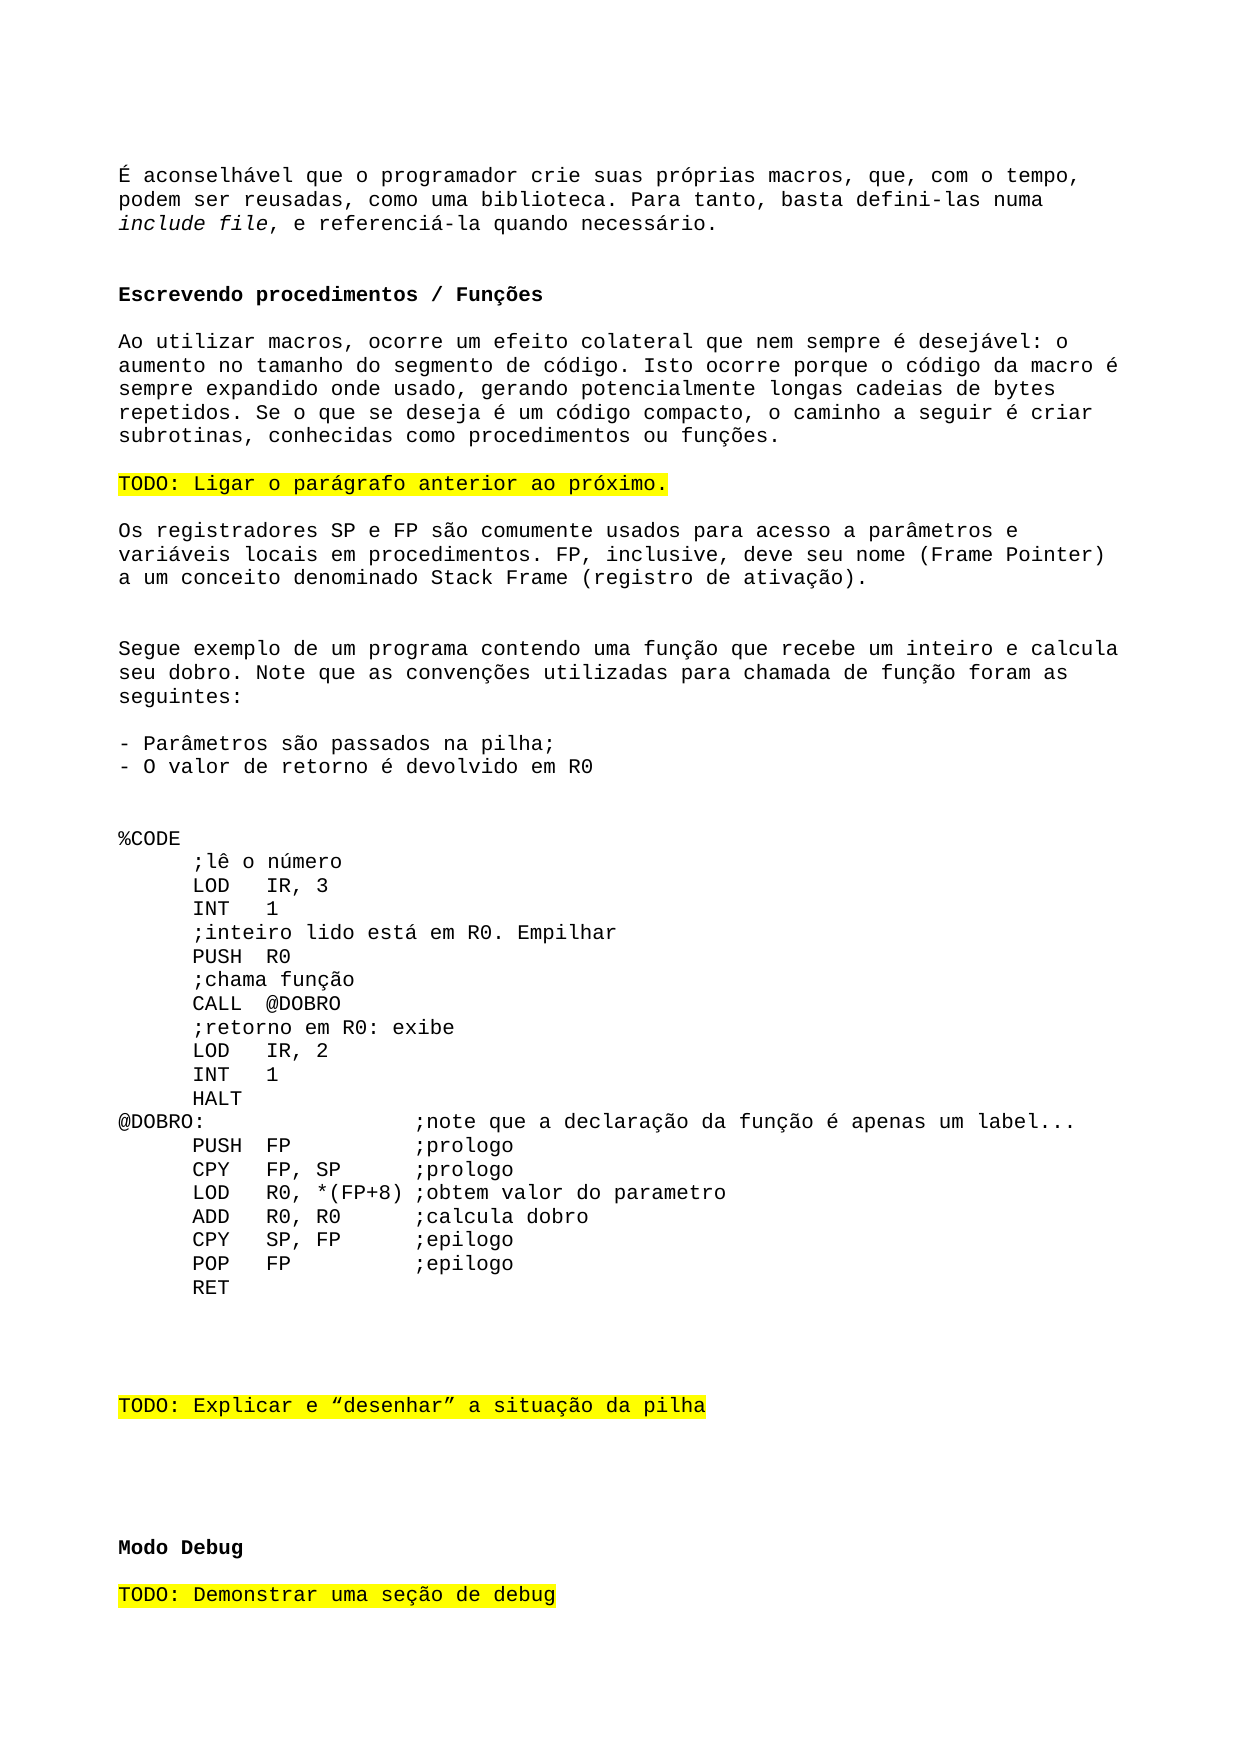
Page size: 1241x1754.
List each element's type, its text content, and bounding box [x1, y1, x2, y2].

text ;retorno em R0: exibe [118, 1017, 1122, 1040]
text CALL @DOBRO [118, 993, 1122, 1017]
text LOD IR, 2 [118, 1040, 1122, 1064]
text PUSH FP ;prologo [118, 1135, 1122, 1158]
text ;chama função [118, 969, 1122, 993]
text LOD IR, 3 [118, 875, 1122, 898]
text CPY FP, SP ;prologo [118, 1158, 1122, 1182]
text TODO: Demonstrar uma seção de debug [118, 1584, 1122, 1608]
text INT 1 [118, 1064, 1122, 1088]
text Modo Debug [118, 1537, 1122, 1561]
text @DOBRO: ;note que a declaração da função é apenas um label... [118, 1111, 1122, 1135]
text Segue exemplo de um programa contendo uma função que recebe um inteiro e calcula seu dobro. Note que as convenções utilizadas para chamada de função foram as seguintes: [118, 638, 1122, 709]
text CPY SP, FP ;epilogo [118, 1229, 1122, 1253]
text POP FP ;epilogo [118, 1253, 1122, 1277]
text INT 1 [118, 898, 1122, 922]
text ADD R0, R0 ;calcula dobro [118, 1206, 1122, 1229]
text Escrevendo procedimentos / Funções [118, 284, 1122, 307]
text LOD R0, *(FP+8) ;obtem valor do parametro [118, 1182, 1122, 1206]
text Os registradores SP e FP são comumente usados para acesso a parâmetros e variáveis locais em procedimentos. FP, inclusive, deve seu nome (Frame Pointer) a um conceito denominado Stack Frame (registro de ativação). [118, 520, 1122, 591]
text HALT [118, 1088, 1122, 1111]
text Ao utilizar macros, ocorre um efeito colateral que nem sempre é desejável: o aumento no tamanho do segmento de código. Isto ocorre porque o código da macro é sempre expandido onde usado, gerando potencialmente longas cadeias de bytes repetidos. Se o que se deseja é um código compacto, o caminho a seguir é criar subrotinas, conhecidas como procedimentos ou funções. [118, 331, 1122, 449]
text TODO: Ligar o parágrafo anterior ao próximo. [118, 473, 1122, 496]
text É aconselhável que o programador crie suas próprias macros, que, com o tempo, podem ser reusadas, como uma biblioteca. Para tanto, basta defini-las numa include file, e referenciá-la quando necessário. [118, 165, 1122, 236]
text - O valor de retorno é devolvido em R0 [118, 757, 1122, 780]
text RET [118, 1277, 1122, 1300]
text TODO: Explicar e “desenhar” a situação da pilha [118, 1395, 1122, 1419]
text %CODE [118, 827, 1122, 851]
text - Parâmetros são passados na pilha; [118, 733, 1122, 757]
text ;inteiro lido está em R0. Empilhar [118, 922, 1122, 946]
text PUSH R0 [118, 946, 1122, 969]
text ;lê o número [118, 851, 1122, 875]
